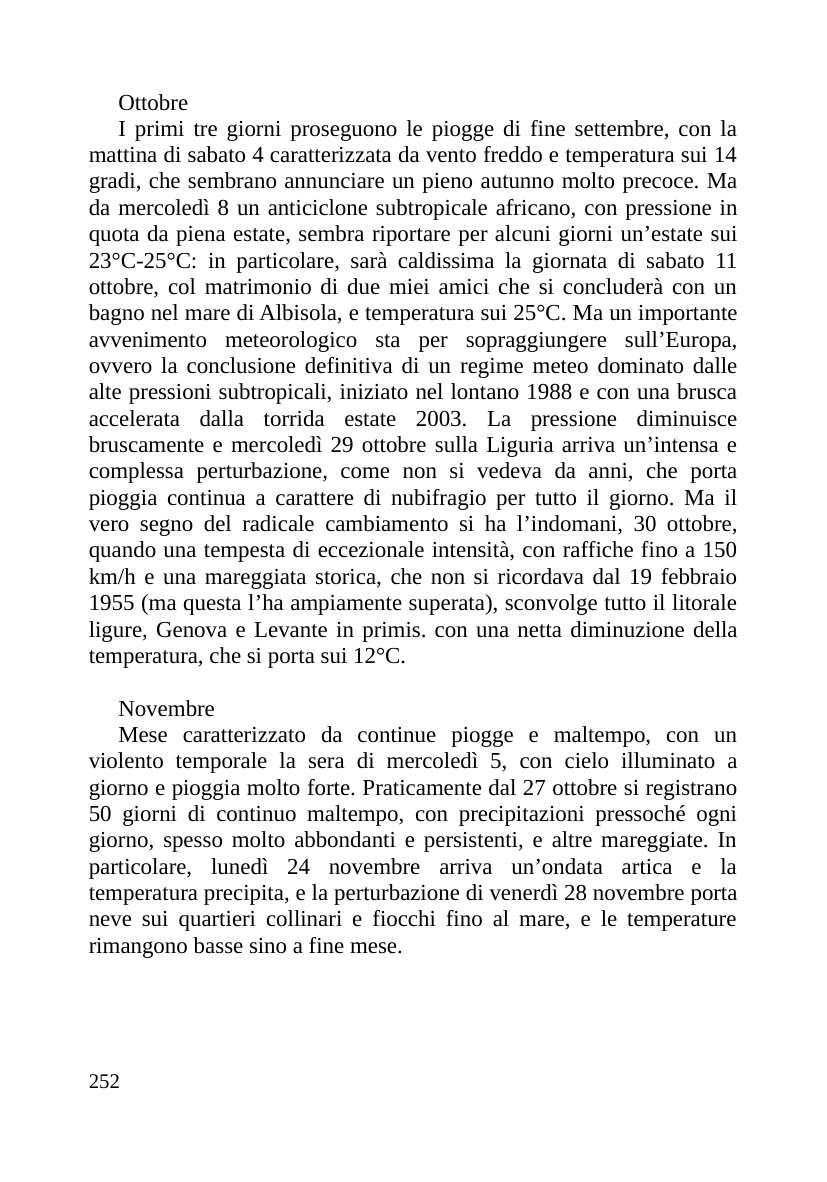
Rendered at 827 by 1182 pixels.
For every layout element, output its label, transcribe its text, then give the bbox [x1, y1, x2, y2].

text Novembre [88, 695, 738, 721]
text Ottobre [88, 88, 738, 115]
text I primi tre giorni proseguono le piogge di fine settembre, con la mattina di sabato 4 caratterizzata da vento freddo e temperatura sui 14 gradi, che sembrano annunciare un pieno autunno molto precoce. Ma da mercoledì 8 un anticiclone subtropicale africano, con pressione in quota da piena estate, sembra riportare per alcuni giorni un’estate sui 23°C-25°C: in particolare, sarà caldissima la giornata di sabato 11 ottobre, col matrimonio di due miei amici che si concluderà con un bagno nel mare di Albisola, e temperatura sui 25°C. Ma un importante avvenimento meteorologico sta per sopraggiungere sull’Europa, ovvero la conclusione definitiva di un regime meteo dominato dalle alte pressioni subtropicali, iniziato nel lontano 1988 e con una brusca accelerata dalla torrida estate 2003. La pressione diminuisce bruscamente e mercoledì 29 ottobre sulla Liguria arriva un’intensa e complessa perturbazione, come non si vedeva da anni, che porta pioggia continua a carattere di nubifragio per tutto il giorno. Ma il vero segno del radicale cambiamento si ha l’indomani, 30 ottobre, quando una tempesta di eccezionale intensità, con raffiche fino a 150 km/h e una mareggiata storica, che non si ricordava dal 19 febbraio 1955 (ma questa l’ha ampiamente superata), sconvolge tutto il litorale ligure, Genova e Levante in primis. con una netta diminuzione della temperatura, che si porta sui 12°C. [88, 115, 738, 668]
text Mese caratterizzato da continue piogge e maltempo, con un violento temporale la sera di mercoledì 5, con cielo illuminato a giorno e pioggia molto forte. Praticamente dal 27 ottobre si registrano 50 giorni di continuo maltempo, con precipitazioni pressoché ogni giorno, spesso molto abbondanti e persistenti, e altre mareggiate. In particolare, lunedì 24 novembre arriva un’ondata artica e la temperatura precipita, e la perturbazione di venerdì 28 novembre porta neve sui quartieri collinari e fiocchi fino al mare, e le temperature rimangono basse sino a fine mese. [88, 721, 738, 958]
